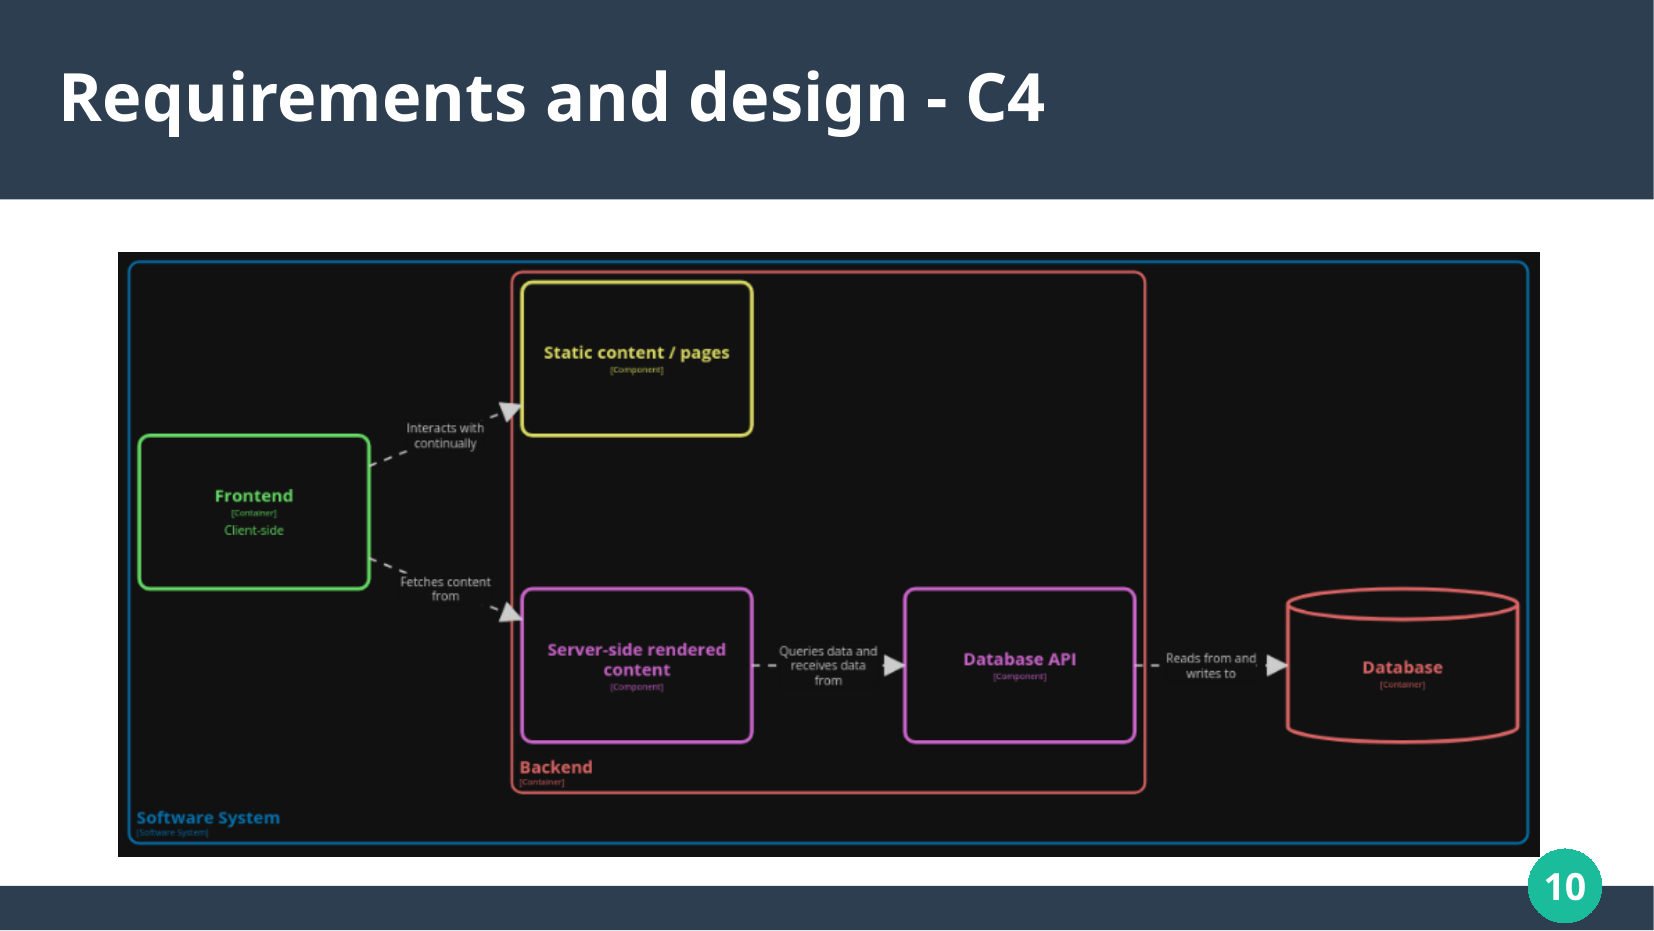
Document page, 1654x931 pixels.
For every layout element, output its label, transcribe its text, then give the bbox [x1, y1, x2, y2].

title Requirements and design - C4 [59, 37, 1595, 155]
picture [118, 252, 1540, 857]
